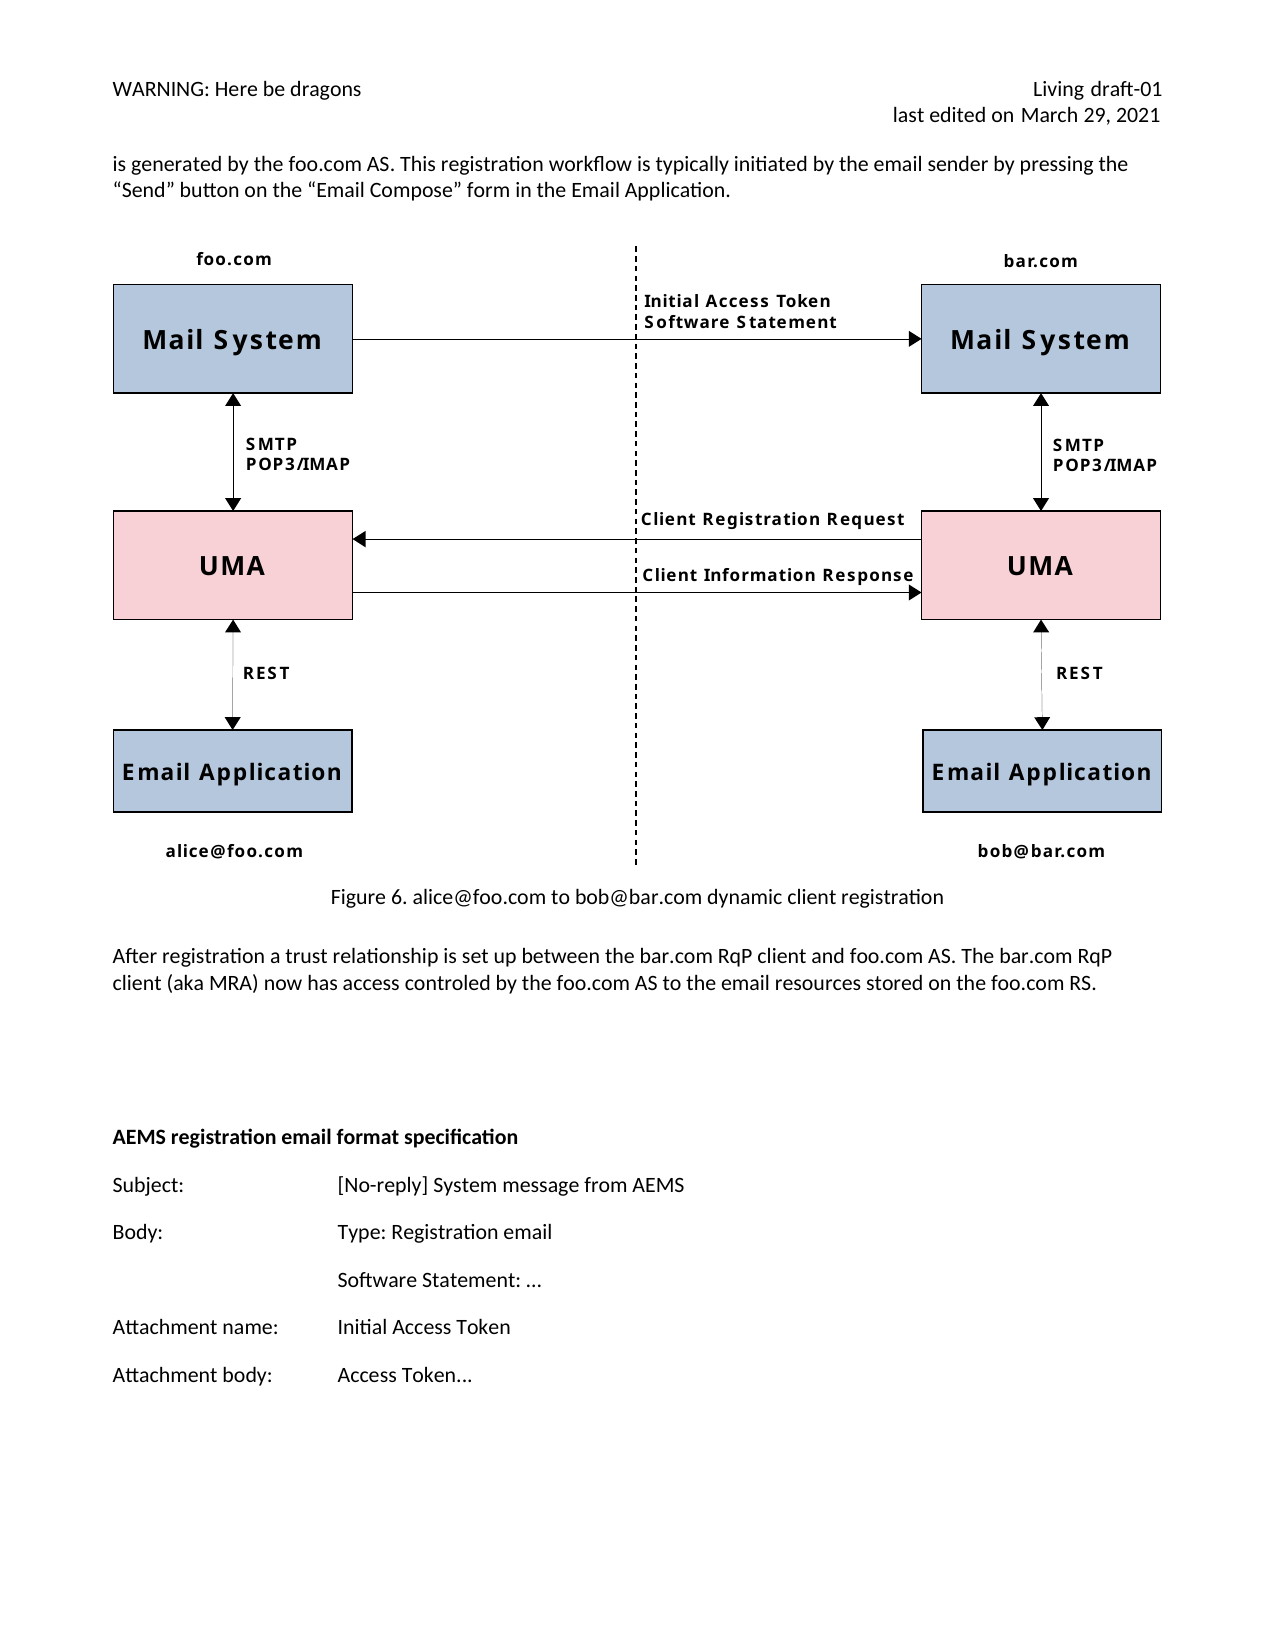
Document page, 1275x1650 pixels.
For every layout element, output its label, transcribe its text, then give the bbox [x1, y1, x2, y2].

text Figure 6. alice@foo.com to bob@bar.com dynamic client registration [112, 262, 1162, 910]
text Subject: [No-reply] System message from AEMS [112, 1171, 1162, 1198]
text After registration a trust relationship is set up between the bar.com RqP client and foo.com AS. The bar.com RqP client (aka MRA) now has access controled by the foo.com AS to the email resources stored on the foo.com RS. [112, 943, 1162, 996]
text Software Statement: … [112, 1266, 1162, 1293]
text Attachment name: Initial Access Token [112, 1313, 1162, 1340]
text Body: Type: Registration email [112, 1218, 1162, 1245]
text AEMS registration email format specification [112, 1123, 1162, 1150]
text Attachment body: Access Token... [112, 1361, 1162, 1388]
text is generated by the foo.com AS. This registration workflow is typically initiated by the email sender by pressing the “Send” button on the “Email Compose” form in the Email Application. [112, 150, 1162, 203]
